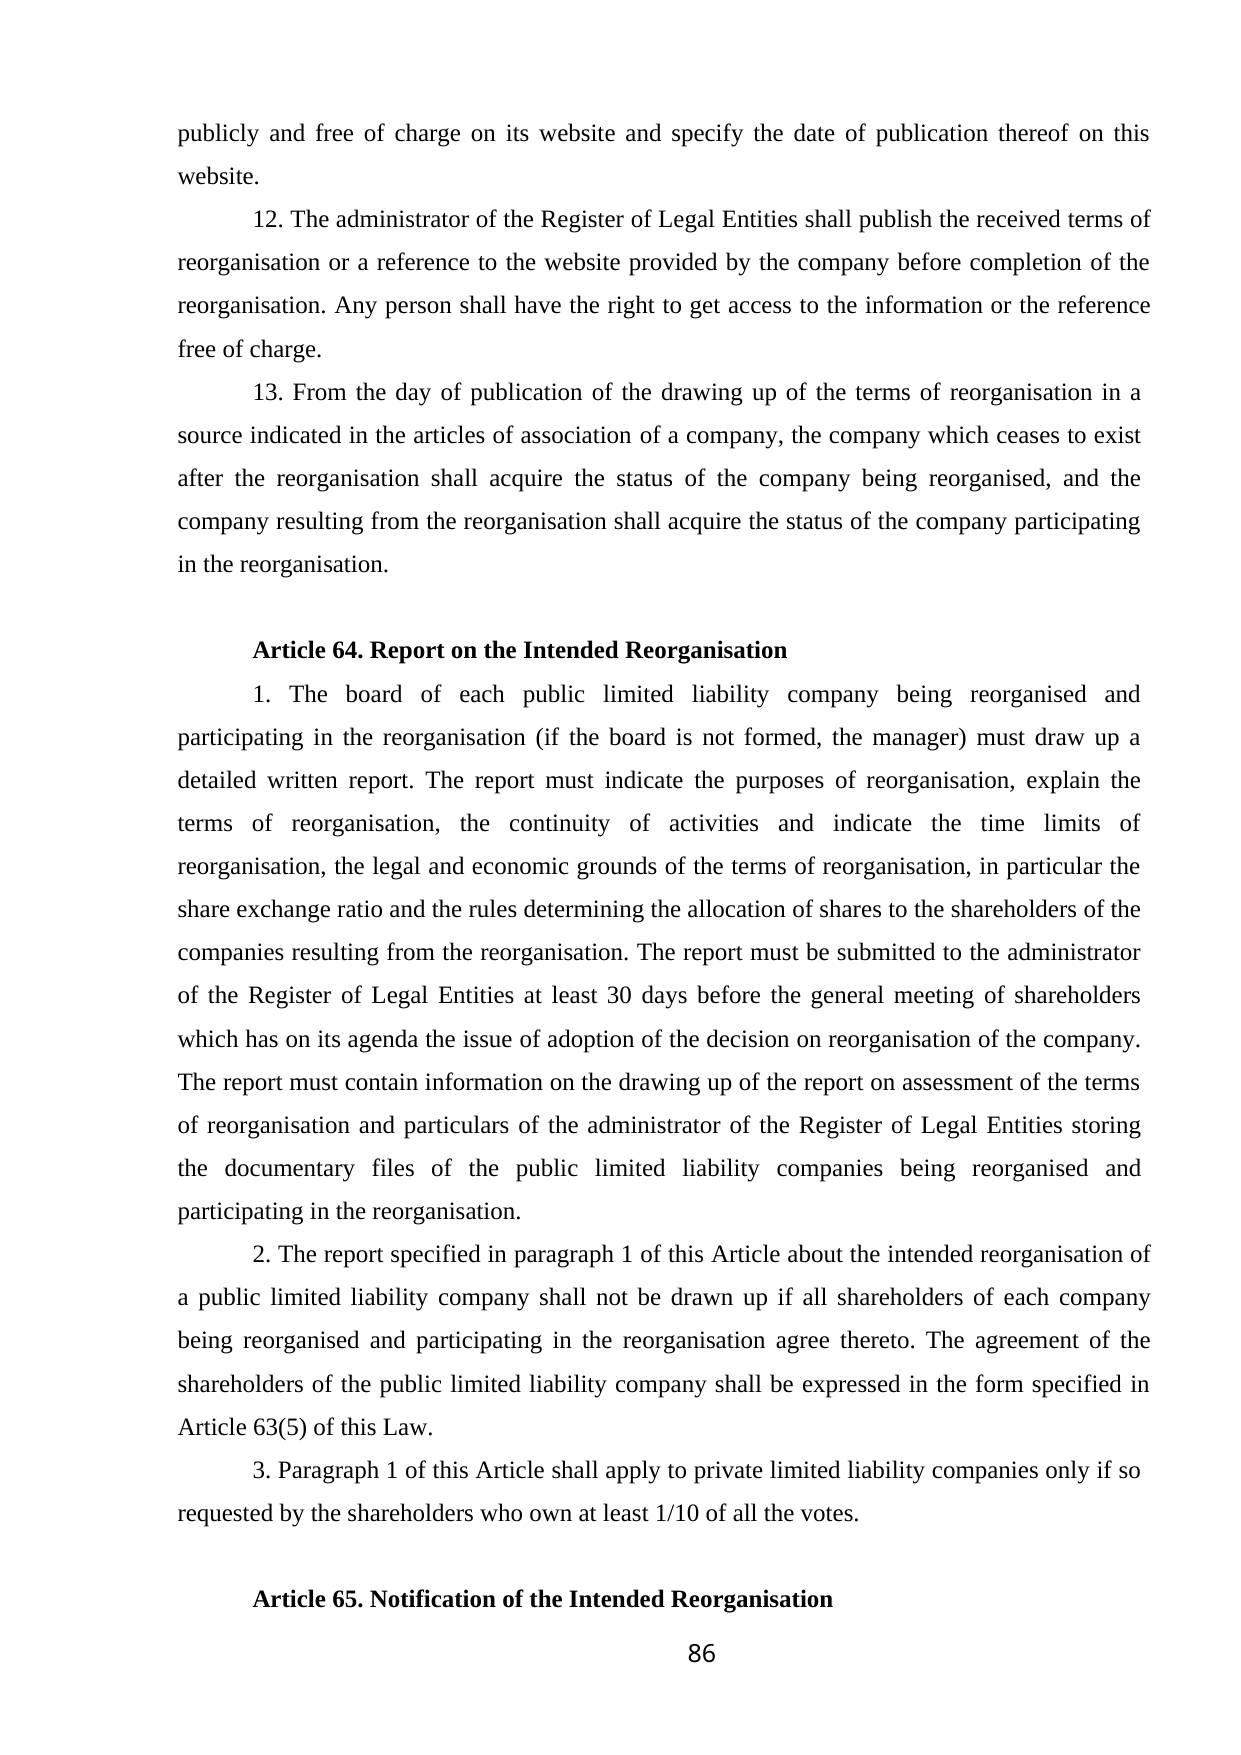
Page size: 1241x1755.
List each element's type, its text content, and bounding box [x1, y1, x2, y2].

text 1. The board of each public limited liability company being reorganised and participating in the reorganisation (if the board is not formed, the manager) must draw up a detailed written report. The report must indicate the purposes of reorganisation, explain the terms of reorganisation, the continuity of activities and indicate the time limits of reorganisation, the legal and economic grounds of the terms of reorganisation, in particular the share exchange ratio and the rules determining the allocation of shares to the shareholders of the companies resulting from the reorganisation. The report must be submitted to the administrator of the Register of Legal Entities at least 30 days before the general meeting of shareholders which has on its agenda the issue of adoption of the decision on reorganisation of the company. The report must contain information on the drawing up of the report on assessment of the terms of reorganisation and particulars of the administrator of the Register of Legal Entities storing the documentary files of the public limited liability companies being reorganised and participating in the reorganisation. [177, 679, 1142, 1225]
text 2. The report specified in paragraph 1 of this Article about the intended reorganisation of a public limited liability company shall not be drawn up if all shareholders of each company being reorganised and participating in the reorganisation agree thereto. The agreement of the shareholders of the public limited liability company shall be expressed in the form specified in Article 63(5) of this Law. [177, 1239, 1152, 1441]
text publicly and free of charge on its website and specify the date of publication thereof on this website. [177, 118, 1152, 190]
text 12. The administrator of the Register of Legal Entities shall publish the received terms of reorganisation or a reference to the website provided by the company before completion of the reorganisation. Any person shall have the right to get access to the information or the reference free of charge. [177, 204, 1152, 362]
text 3. Paragraph 1 of this Article shall apply to private limited liability companies only if so requested by the shareholders who own at least 1/10 of all the votes. [177, 1455, 1142, 1527]
text Article 65. Notification of the Intended Reorganisation [177, 1584, 1152, 1613]
text Article 64. Report on the Intended Reorganisation [177, 636, 1142, 664]
text 13. From the day of publication of the drawing up of the terms of reorganisation in a source indicated in the articles of association of a company, the company which ceases to exist after the reorganisation shall acquire the status of the company being reorganised, and the company resulting from the reorganisation shall acquire the status of the company participating in the reorganisation. [177, 377, 1142, 578]
